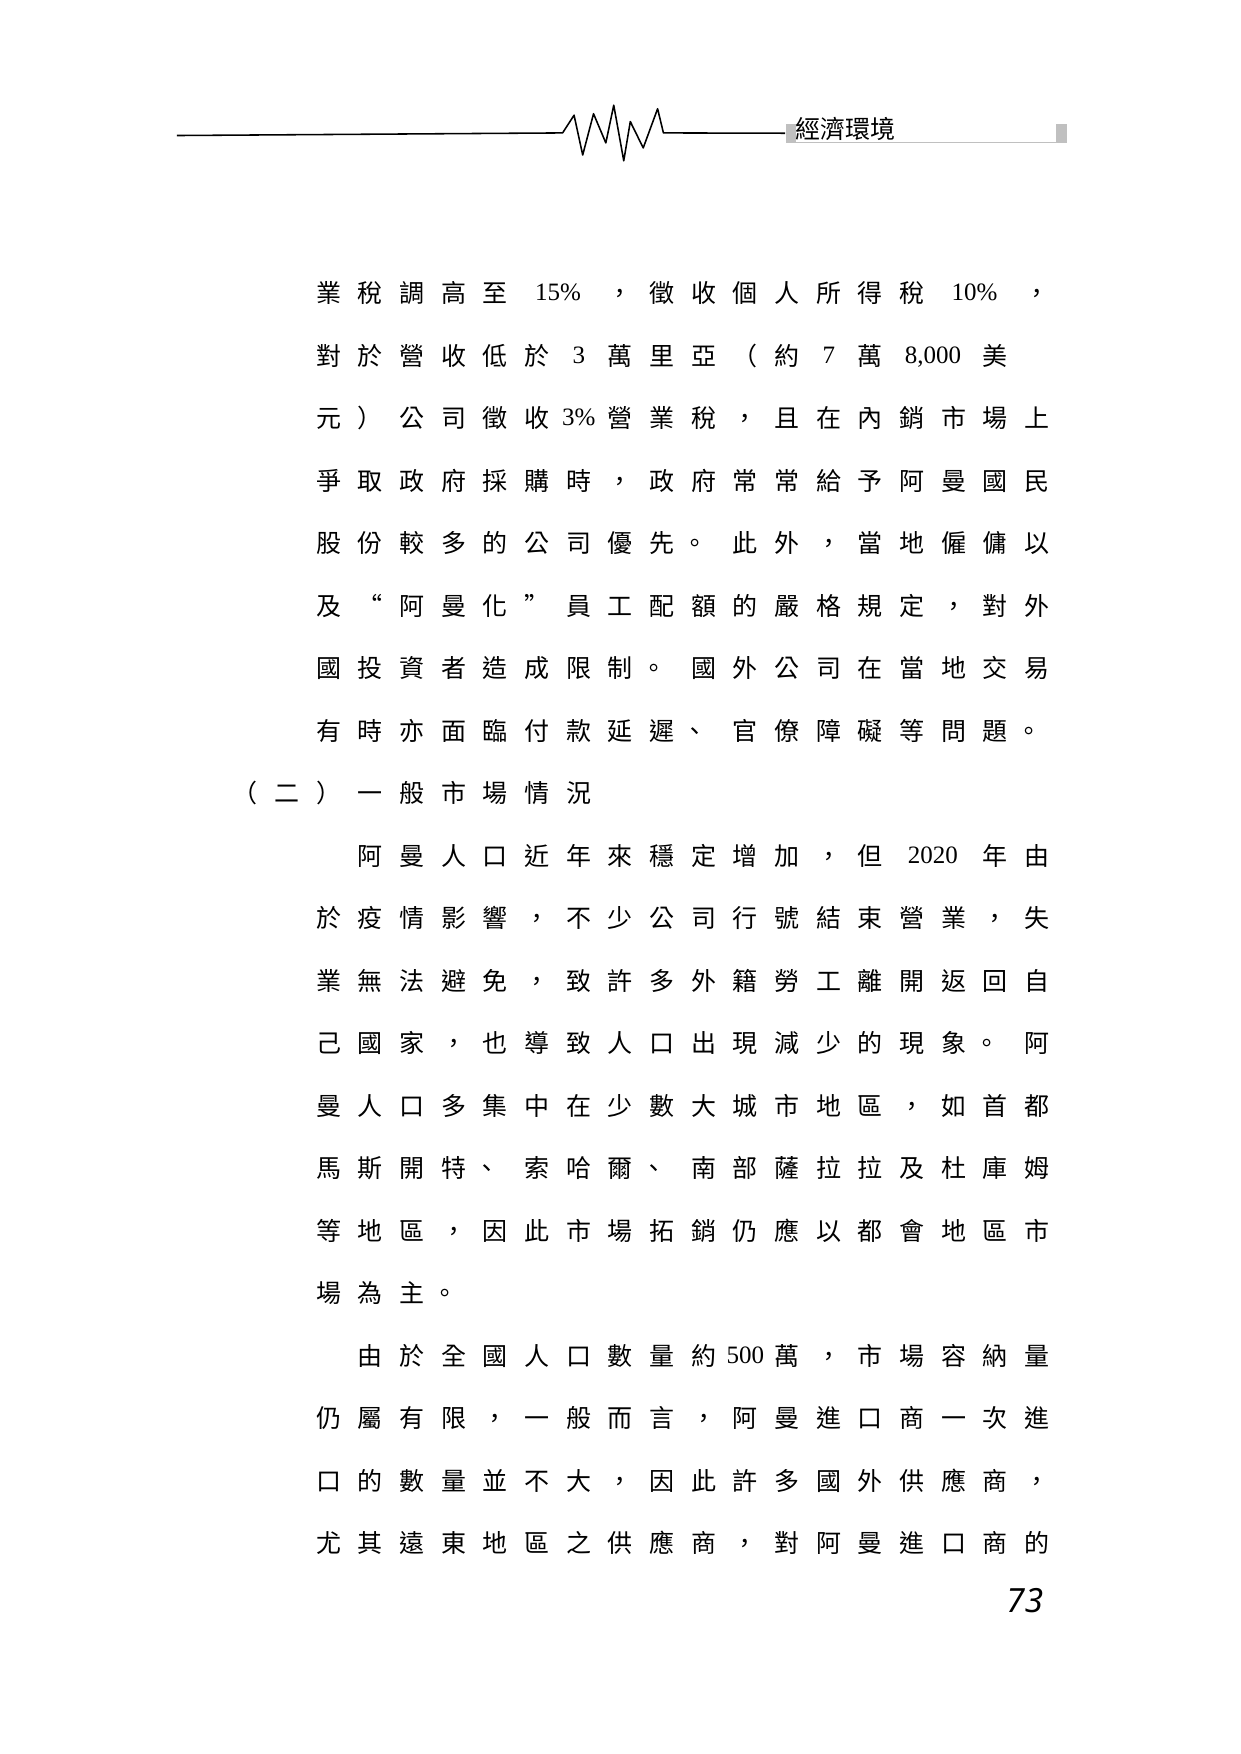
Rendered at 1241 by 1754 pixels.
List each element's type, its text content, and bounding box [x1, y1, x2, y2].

text 業稅調高至15%，徵收個人所得稅10%，對於營收低於3萬里亞（約7萬8,000美元）公司徵收3%營業稅，且在內銷市場上爭取政府採購時，政府常常給予阿曼國民股份較多的公司優先。此外，當地僱傭以及“阿曼化”員工配額的嚴格規定，對外國投資者造成限制。國外公司在當地交易有時亦面臨付款延遲、官僚障礙等問題。 [281, 250, 1058, 750]
text 由於全國人口數量約500萬，市場容納量仍屬有限，一般而言，阿曼進口商一次進口的數量並不大，因此許多國外供應商，尤其遠東地區之供應商，對阿曼進口商的 [281, 1313, 1058, 1563]
text （二）一般市場情況 [207, 750, 1058, 813]
text 阿曼人口近年來穩定增加，但2020年由於疫情影響，不少公司行號結束營業，失業無法避免，致許多外籍勞工離開返回自己國家，也導致人口出現減少的現象。阿曼人口多集中在少數大城市地區，如首都馬斯開特、索哈爾、南部薩拉拉及杜庫姆等地區，因此市場拓銷仍應以都會地區市場為主。 [281, 813, 1058, 1313]
